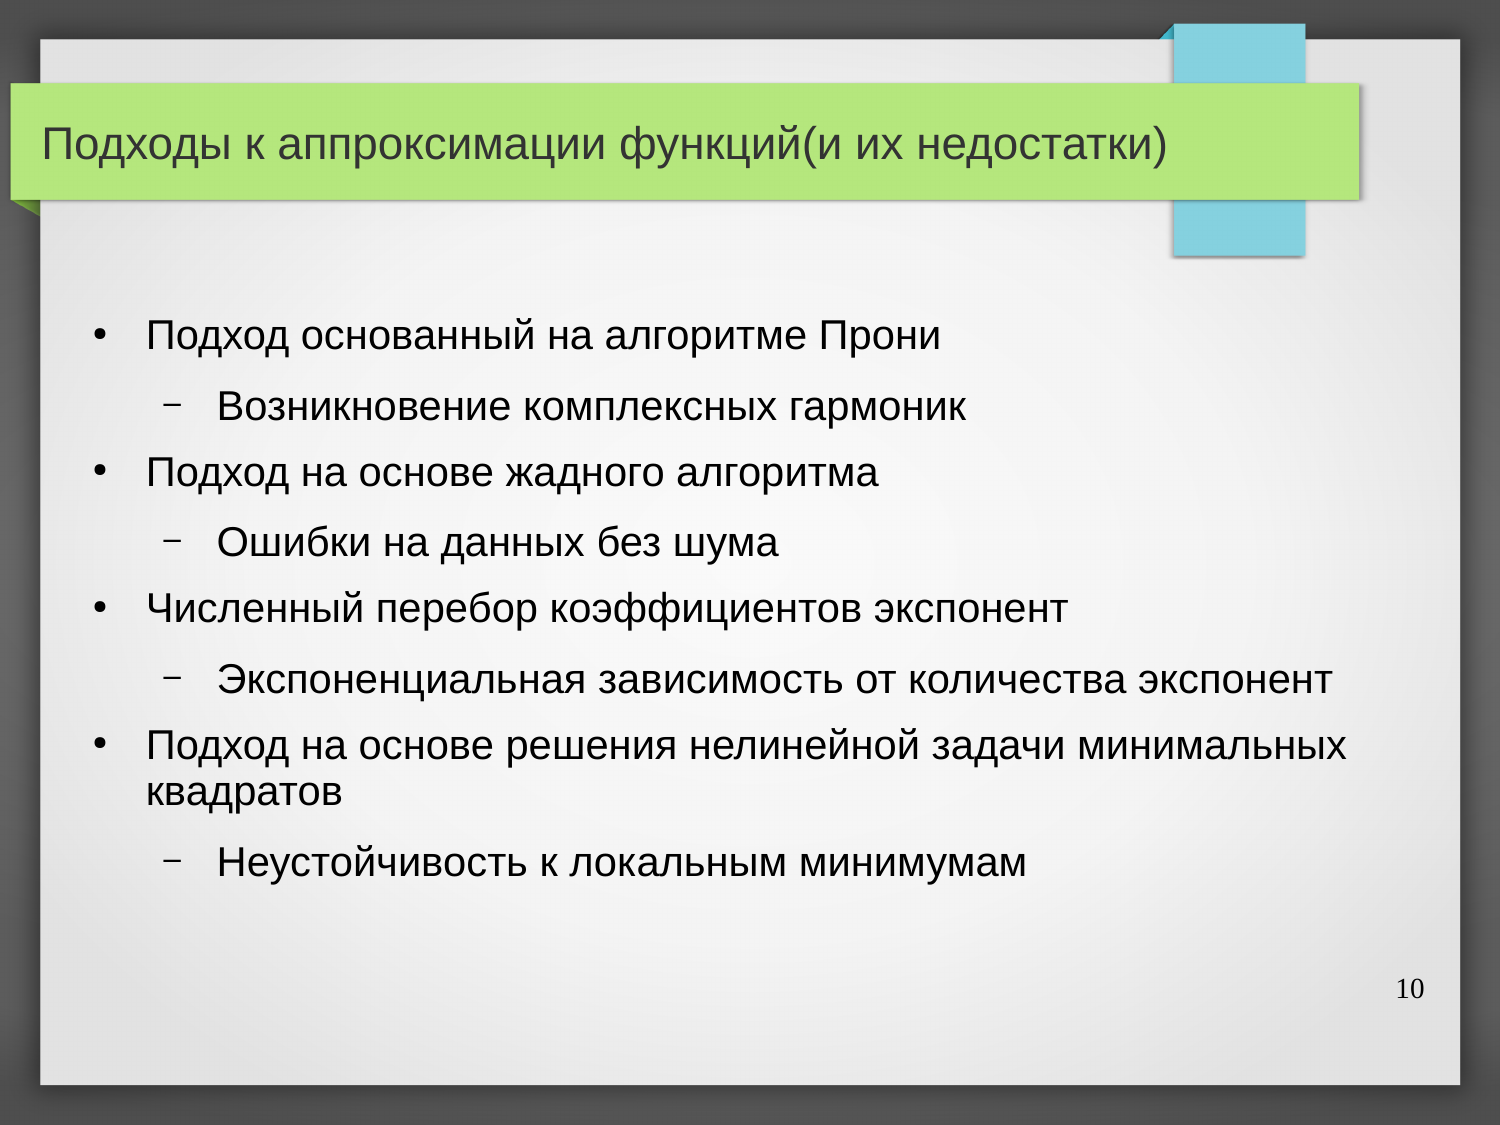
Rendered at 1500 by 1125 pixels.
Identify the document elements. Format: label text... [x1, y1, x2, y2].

list Подход основанный на алгоритме Прони Возникновение комплексных гармоник Подход на основе жадного алгоритма Ошибки на данных без шума Численный перебор коэффициентов экспонент Экспоненциальная зависимость от количества экспонент Подход на основе решения нелинейной задачи минимальных квадратов Неустойчивость к локальным минимумам [75, 311, 1395, 965]
picture [0, 0, 1500, 1125]
title Подходы к аппроксимации функций(и их недостатки) [41, 59, 1471, 229]
